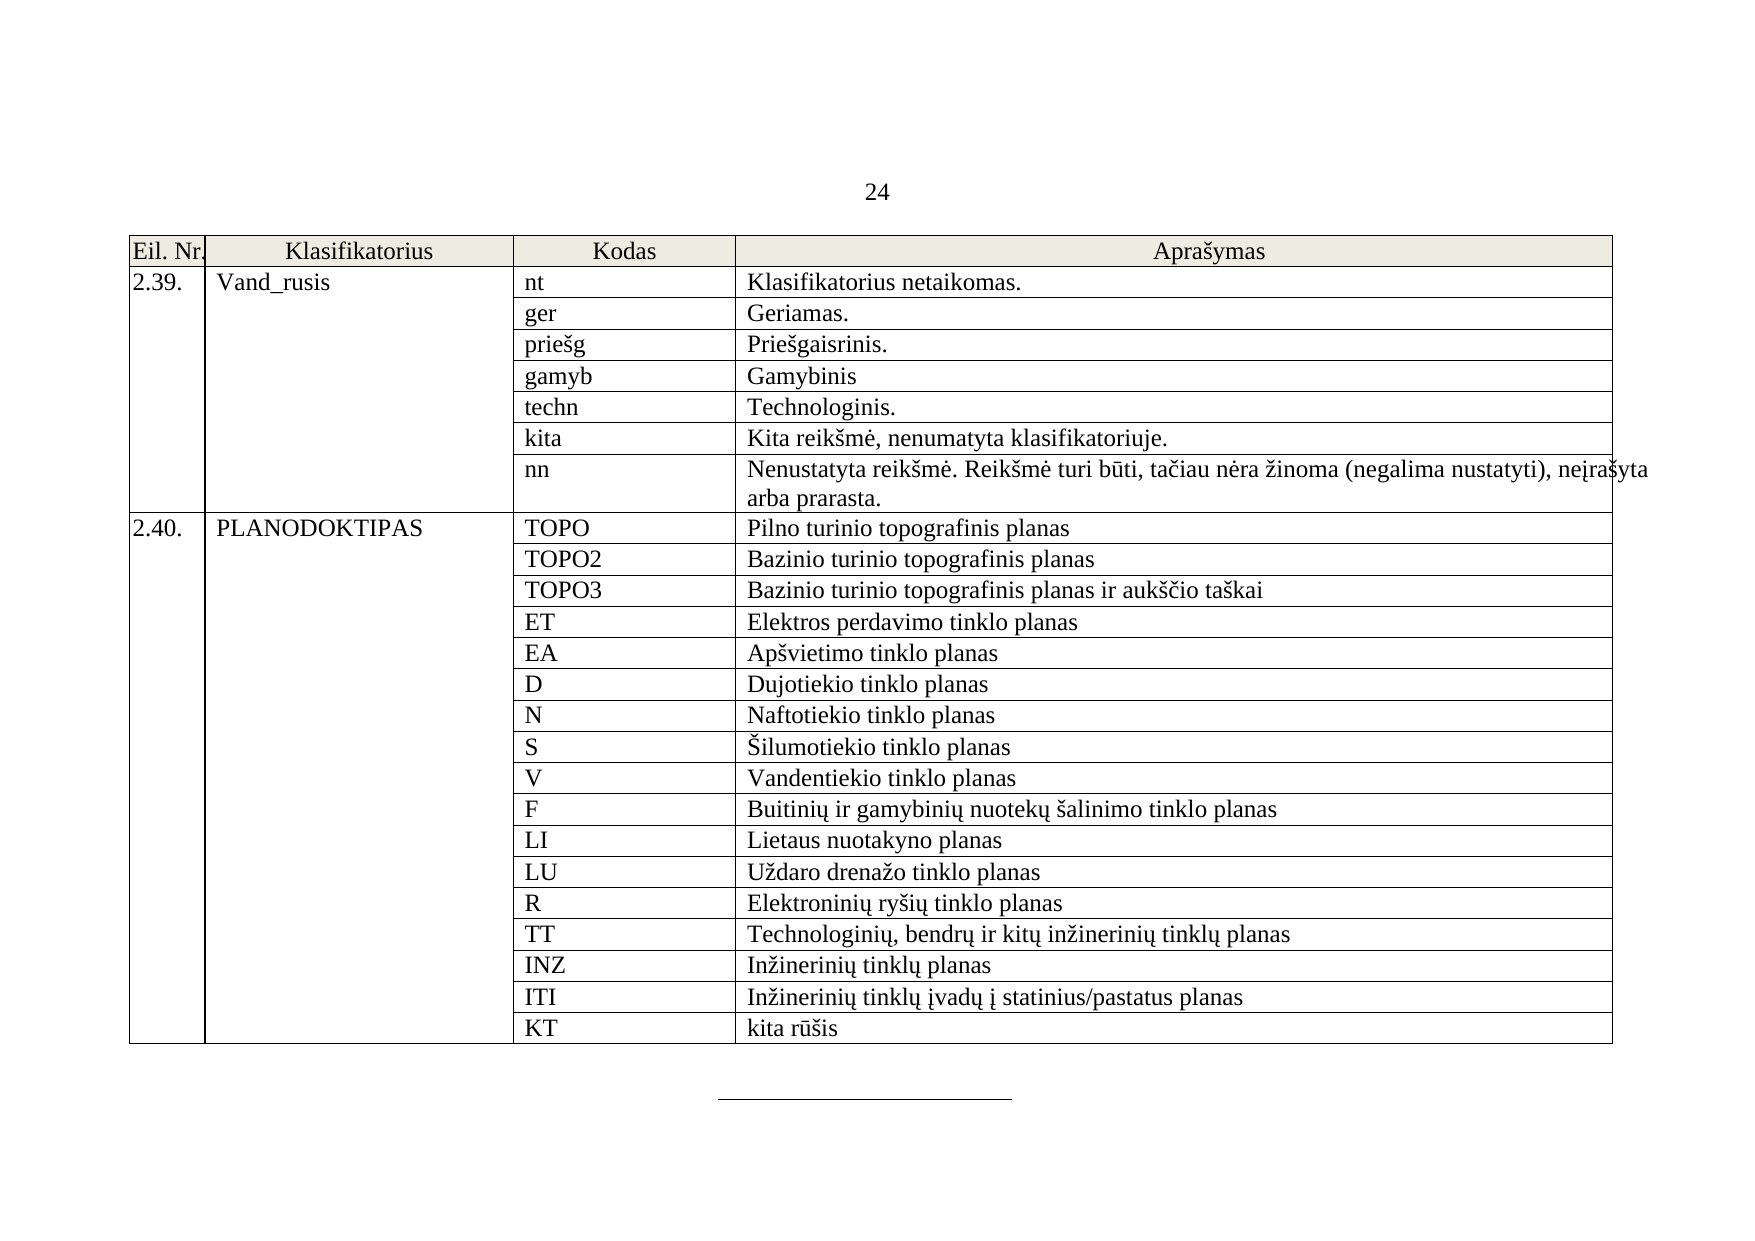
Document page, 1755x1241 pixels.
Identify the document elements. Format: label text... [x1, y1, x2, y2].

table_cell gamyb [514, 361, 735, 391]
table_cell KT [514, 1013, 735, 1043]
table_cell Šilumotiekio tinklo planas [736, 732, 1612, 762]
table_cell Kita reikšmė, nenumatyta klasifikatoriuje. [736, 423, 1612, 453]
table_header [1612, 235, 1635, 1101]
table_cell Technologinis. [736, 392, 1612, 422]
table_cell Bazinio turinio topografinis planas [736, 544, 1612, 574]
table_header [1012, 1073, 1307, 1099]
table_cell Bazinio turinio topografinis planas ir aukščio taškai [736, 576, 1612, 606]
table_cell 2.40. [130, 513, 204, 1043]
table_cell Elektroninių ryšių tinklo planas [736, 888, 1612, 918]
table_header Klasifikatorius [206, 236, 513, 266]
table_cell priešg [514, 330, 735, 360]
table_cell nt [514, 267, 735, 297]
table_cell Naftotiekio tinklo planas [736, 701, 1612, 731]
table_cell Technologinių, bendrų ir kitų inžinerinių tinklų planas [736, 919, 1612, 949]
table_cell Inžinerinių tinklų planas [736, 951, 1612, 981]
table_cell ET [514, 607, 735, 637]
table_cell Buitinių ir gamybinių nuotekų šalinimo tinklo planas [736, 794, 1612, 824]
table_cell N [514, 701, 735, 731]
table_header [718, 1073, 1012, 1099]
table_cell Apšvietimo tinklo planas [736, 638, 1612, 668]
table_header [129, 1073, 424, 1099]
table_cell ger [514, 298, 735, 328]
table_cell Pilno turinio topografinis planas [736, 513, 1612, 543]
table_cell Geriamas. [736, 298, 1612, 328]
table_cell techn [514, 392, 735, 422]
table_cell PLANODOKTIPAS [206, 513, 513, 1043]
table_cell ITI [514, 982, 735, 1012]
table_cell INZ [514, 951, 735, 981]
table_cell TOPO2 [514, 544, 735, 574]
table_cell V [514, 763, 735, 793]
table_cell F [514, 794, 735, 824]
table_header [118, 235, 1612, 1101]
table_cell TT [514, 919, 735, 949]
table_cell EA [514, 638, 735, 668]
table_header Eil. Nr. [130, 236, 204, 266]
table_cell Dujotiekio tinklo planas [736, 669, 1612, 699]
table_cell Vandentiekio tinklo planas [736, 763, 1612, 793]
table_cell TOPO [514, 513, 735, 543]
table_cell Nenustatyta reikšmė. Reikšmė turi būti, tačiau nėra žinoma (negalima nustatyti), neįrašyta arba prarasta. [736, 455, 1612, 512]
table_cell kita [514, 423, 735, 453]
table_cell Vand_rusis [206, 267, 513, 512]
table_cell LU [514, 857, 735, 887]
table_cell S [514, 732, 735, 762]
table_header Kodas [514, 236, 735, 266]
table_cell Elektros perdavimo tinklo planas [736, 607, 1612, 637]
table_cell 2.39. [130, 267, 204, 512]
table_cell Klasifikatorius netaikomas. [736, 267, 1612, 297]
table_cell R [514, 888, 735, 918]
table_cell Inžinerinių tinklų įvadų į statinius/pastatus planas [736, 982, 1612, 1012]
table_cell Lietaus nuotakyno planas [736, 826, 1612, 856]
table_cell TOPO3 [514, 576, 735, 606]
table_cell Gamybinis [736, 361, 1612, 391]
table_cell D [514, 669, 735, 699]
table_header [1635, 235, 1658, 1101]
table_header Aprašymas [736, 236, 1612, 266]
table_cell kita rūšis [736, 1013, 1612, 1043]
table_header [424, 1073, 718, 1099]
table_cell Priešgaisrinis. [736, 330, 1612, 360]
table_header [1307, 1073, 1601, 1099]
table_cell Uždaro drenažo tinklo planas [736, 857, 1612, 887]
table_cell nn [514, 455, 735, 512]
table_cell LI [514, 826, 735, 856]
